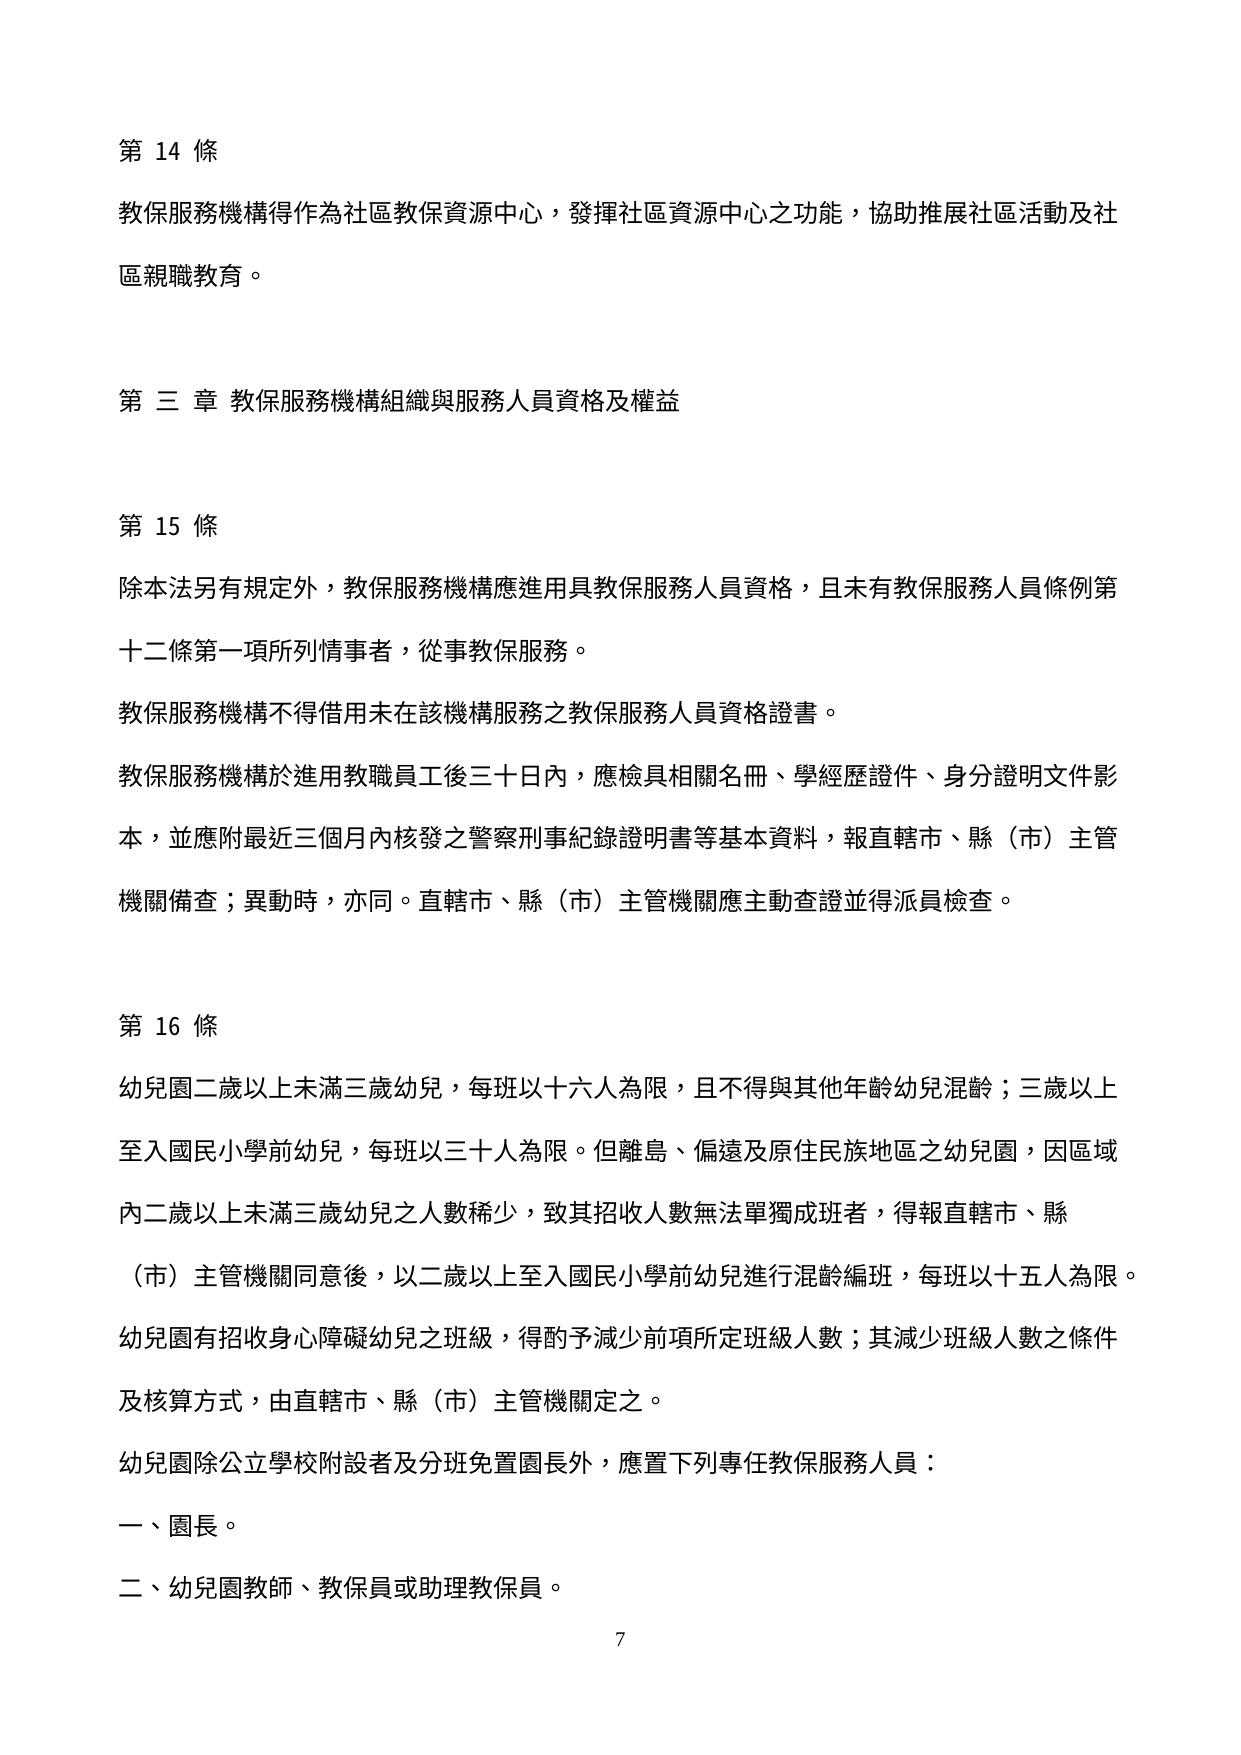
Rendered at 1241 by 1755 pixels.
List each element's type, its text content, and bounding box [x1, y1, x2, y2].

text 幼兒園除公立學校附設者及分班免置園長外，應置下列專任教保服務人員： [118, 1420, 1122, 1483]
text 第 15 條 [118, 483, 1122, 545]
text 除本法另有規定外，教保服務機構應進用具教保服務人員資格，且未有教保服務人員條例第十二條第一項所列情事者，從事教保服務。 [118, 545, 1122, 670]
text 教保服務機構於進用教職員工後三十日內，應檢具相關名冊、學經歷證件、身分證明文件影本，並應附最近三個月內核發之警察刑事紀錄證明書等基本資料，報直轄市、縣（市）主管機關備查；異動時，亦同。直轄市、縣（市）主管機關應主動查證並得派員檢查。 [118, 733, 1122, 920]
text 第 14 條 [118, 108, 1122, 170]
text 第 16 條 [118, 983, 1122, 1045]
text 幼兒園二歲以上未滿三歲幼兒，每班以十六人為限，且不得與其他年齡幼兒混齡；三歲以上至入國民小學前幼兒，每班以三十人為限。但離島、偏遠及原住民族地區之幼兒園，因區域內二歲以上未滿三歲幼兒之人數稀少，致其招收人數無法單獨成班者，得報直轄市、縣（市）主管機關同意後，以二歲以上至入國民小學前幼兒進行混齡編班，每班以十五人為限。 [118, 1045, 1122, 1295]
text 幼兒園有招收身心障礙幼兒之班級，得酌予減少前項所定班級人數；其減少班級人數之條件及核算方式，由直轄市、縣（市）主管機關定之。 [118, 1295, 1122, 1420]
text 教保服務機構得作為社區教保資源中心，發揮社區資源中心之功能，協助推展社區活動及社區親職教育。 [118, 170, 1122, 295]
text 第 三 章 教保服務機構組織與服務人員資格及權益 [118, 358, 1122, 420]
text 教保服務機構不得借用未在該機構服務之教保服務人員資格證書。 [118, 670, 1122, 733]
text 一、園長。 [118, 1483, 1122, 1545]
text 二、幼兒園教師、教保員或助理教保員。 [118, 1545, 1122, 1608]
